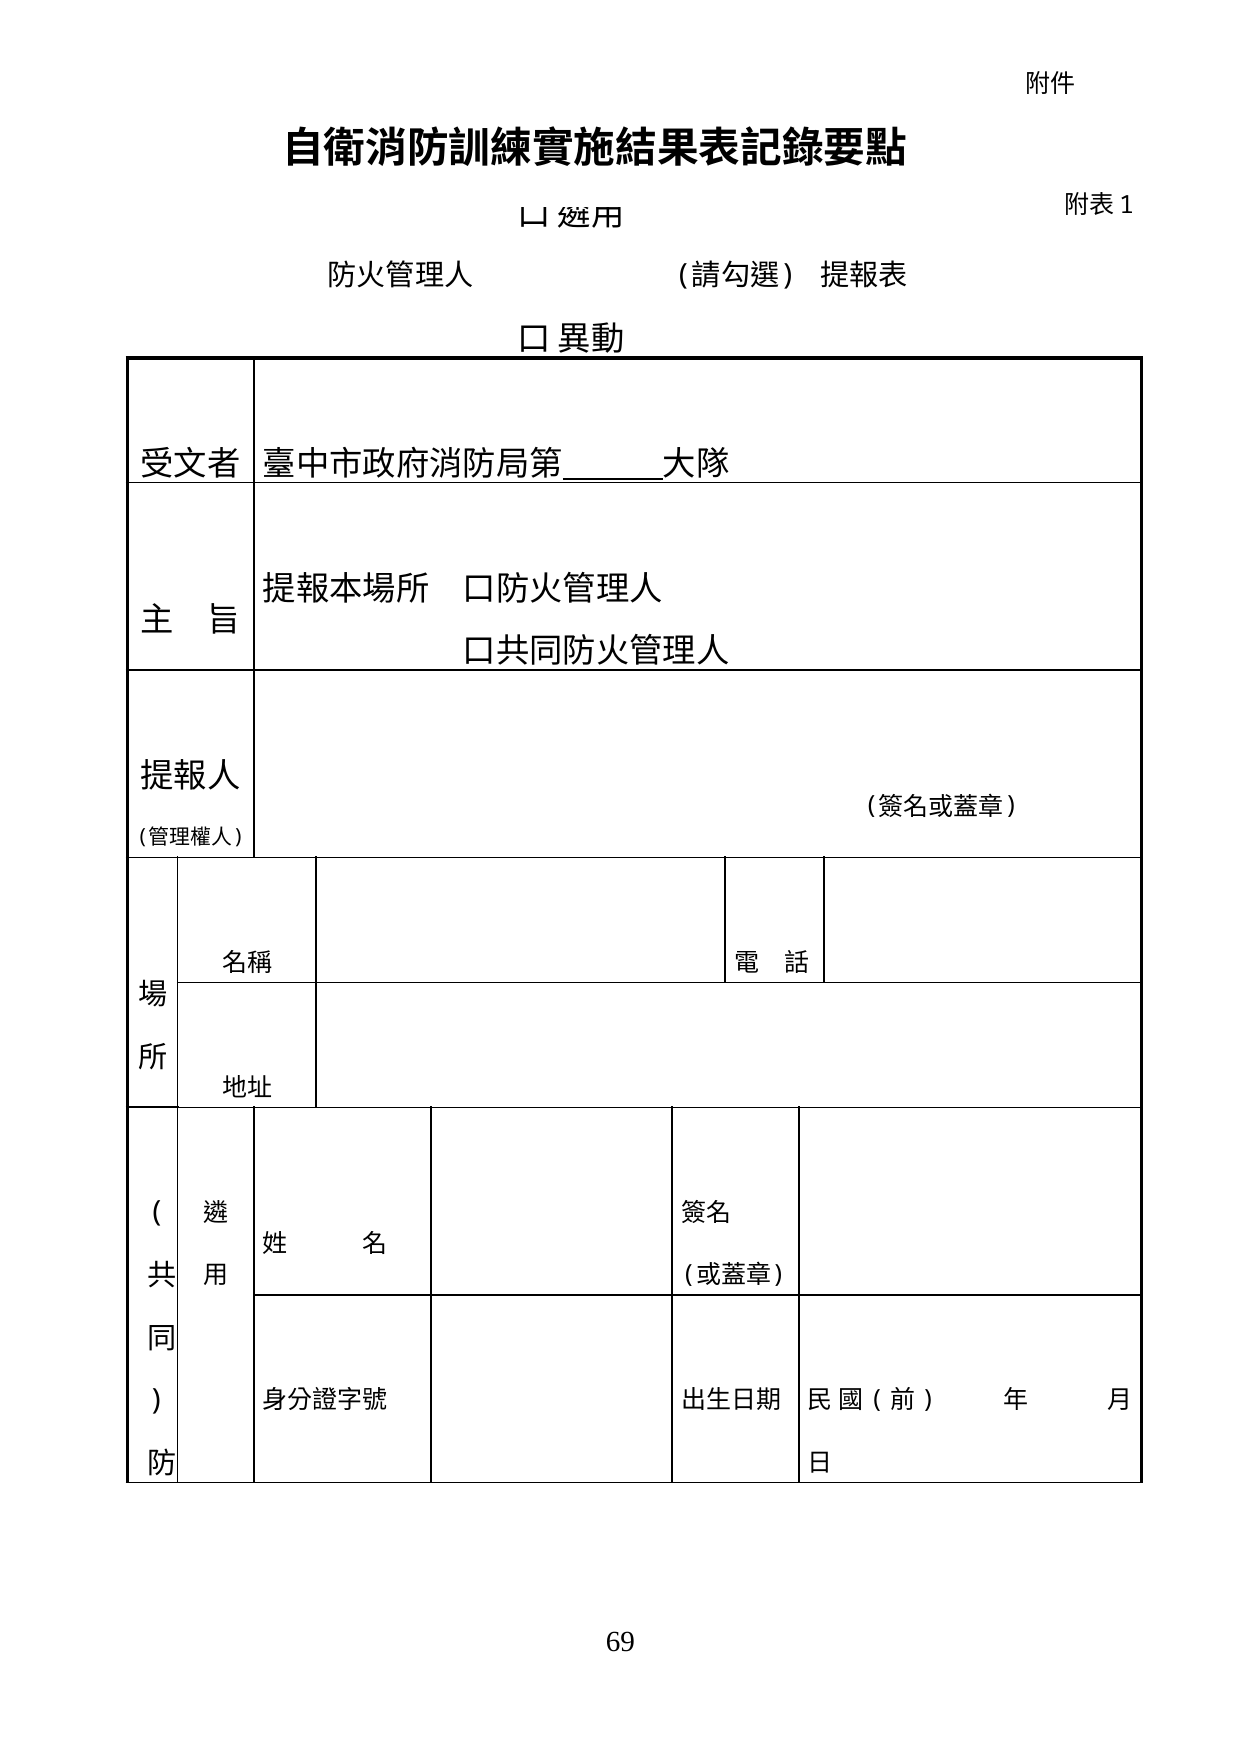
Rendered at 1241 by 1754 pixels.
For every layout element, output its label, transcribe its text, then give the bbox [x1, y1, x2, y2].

table_cell [825, 858, 1140, 981]
table_cell 名稱 [178, 858, 315, 981]
table_cell [317, 983, 1140, 1106]
table_cell (簽名或蓋章) [255, 671, 1140, 856]
table_cell 遴用 [178, 1108, 253, 1481]
table_cell [317, 858, 724, 981]
table_header 防火管理人 [127, 169, 482, 356]
text 自衛消防訓練實施結果表記錄要點 [282, 114, 921, 174]
table_cell [432, 1296, 671, 1481]
table_header (請勾選) [659, 207, 811, 356]
table_header 口 遴用 [482, 207, 659, 231]
table_cell 出生日期 [673, 1296, 798, 1481]
table_cell 簽名 (或蓋章) [673, 1108, 798, 1294]
table_cell 民國(前) 年 月 日 [800, 1296, 1140, 1481]
table_header 提報表 [811, 169, 1174, 356]
table_cell [432, 1108, 671, 1294]
table_cell 場 所 [129, 858, 177, 1106]
table_cell 地址 [178, 983, 315, 1106]
table_cell (共同)防 [129, 1108, 177, 1481]
table_cell 身分證字號 [255, 1296, 430, 1481]
table_cell 臺中市政府消防局第 大隊 [255, 360, 1140, 481]
table_cell 口 異動 [482, 231, 659, 356]
table_cell 受文者 [129, 360, 253, 481]
table_cell 電 話 [726, 858, 823, 981]
table_cell 姓 名 [255, 1108, 430, 1294]
table_cell 提報人 (管理權人) [129, 671, 253, 856]
table_cell [800, 1108, 1140, 1294]
text 附件14 [1026, 64, 1107, 99]
table_cell 提報本場所 口防火管理人 口共同防火管理人 [255, 483, 1140, 669]
table_cell 主 旨 [129, 483, 253, 669]
